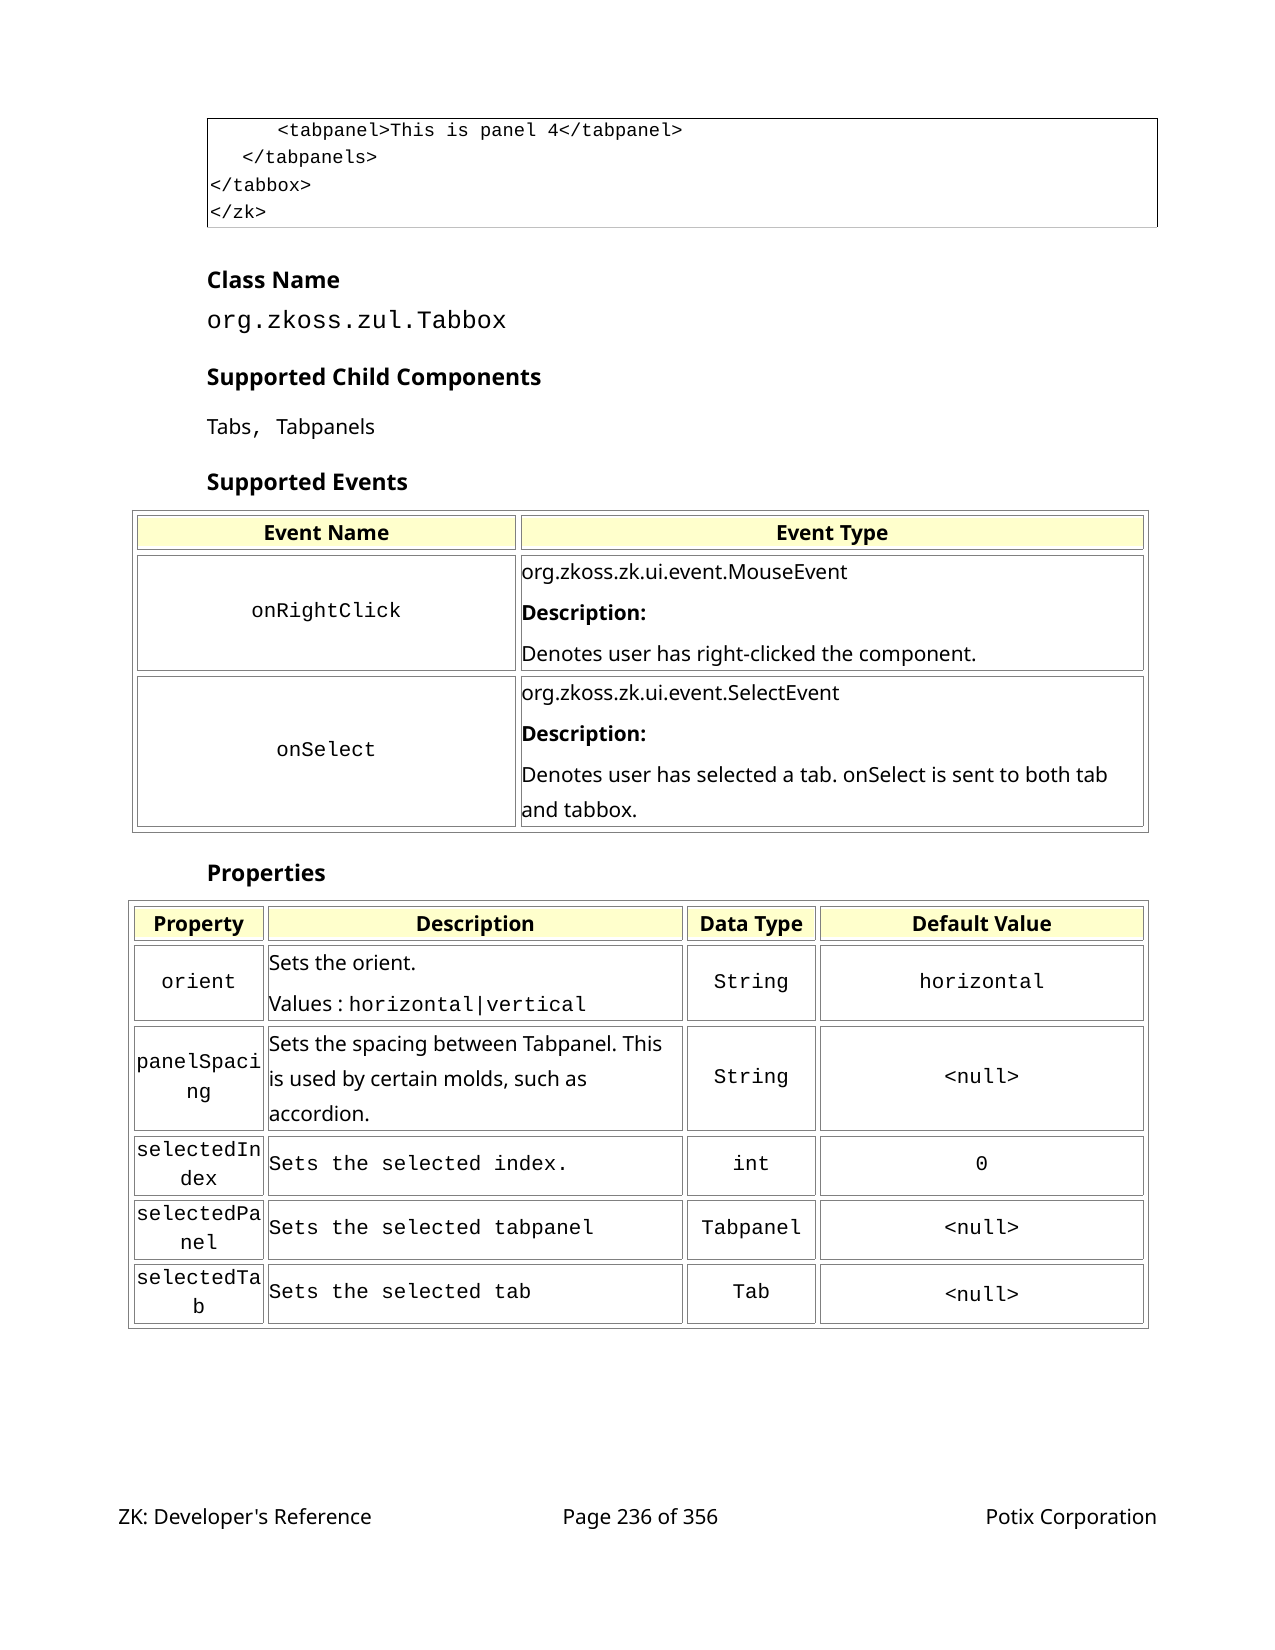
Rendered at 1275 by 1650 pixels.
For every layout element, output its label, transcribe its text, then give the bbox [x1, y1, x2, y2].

table_cell selectedIndex [131, 1130, 266, 1194]
table_cell String [685, 1020, 817, 1130]
subtitle Supported Child Components [207, 361, 1157, 392]
subtitle Properties [207, 857, 1157, 888]
table_cell Sets the selected tabpanel [266, 1195, 685, 1259]
table_cell org.zkoss.zk.ui.event.MouseEvent Description: Denotes user has right-clicked the component. [518, 549, 1146, 670]
table_cell selectedPanel [131, 1195, 266, 1259]
table_cell Sets the orient. Values : horizontal|vertical [266, 940, 685, 1020]
table_cell int [685, 1130, 817, 1194]
text org.zkoss.zul.Tabbox [207, 307, 1157, 336]
table_header Event Name [134, 511, 518, 549]
table_header Description [266, 901, 685, 940]
table_cell Sets the spacing between Tabpanel. This is used by certain molds, such as accordion. [266, 1020, 685, 1130]
subtitle Class Name [207, 264, 1157, 295]
table_cell <null> [818, 1020, 1146, 1130]
table_header Data Type [685, 901, 817, 940]
table_cell org.zkoss.zk.ui.event.SelectEvent Description: Denotes user has selected a tab. onSelect is sent to both tab and tabbox. [518, 670, 1146, 826]
table_cell orient [131, 940, 266, 1020]
table_header Default Value [818, 901, 1146, 940]
table_cell onSelect [134, 670, 518, 826]
table_cell onRightClick [134, 549, 518, 670]
text </zk> [208, 200, 1157, 227]
table_cell String [685, 940, 817, 1020]
table_header Property [131, 901, 266, 940]
table_cell Sets the selected tab [266, 1259, 685, 1323]
table_cell panelSpacing [131, 1020, 266, 1130]
table_cell Sets the selected index. [266, 1130, 685, 1194]
text </tabpanels> [208, 145, 1157, 169]
subtitle Supported Events [207, 466, 1157, 497]
text </tabbox> [208, 172, 1157, 197]
table_cell <null> [818, 1195, 1146, 1259]
table_cell Tabpanel [685, 1195, 817, 1259]
table_cell Tab [685, 1259, 817, 1323]
table_cell selectedTab [131, 1259, 266, 1323]
table_cell horizontal [818, 940, 1146, 1020]
table_cell 0 [818, 1130, 1146, 1194]
table_header Event Type [518, 511, 1146, 549]
table_cell <null> [818, 1259, 1146, 1323]
text <tabpanel>This is panel 4</tabpanel> [208, 119, 1157, 142]
text Tabs, Tabpanels [207, 412, 1157, 441]
